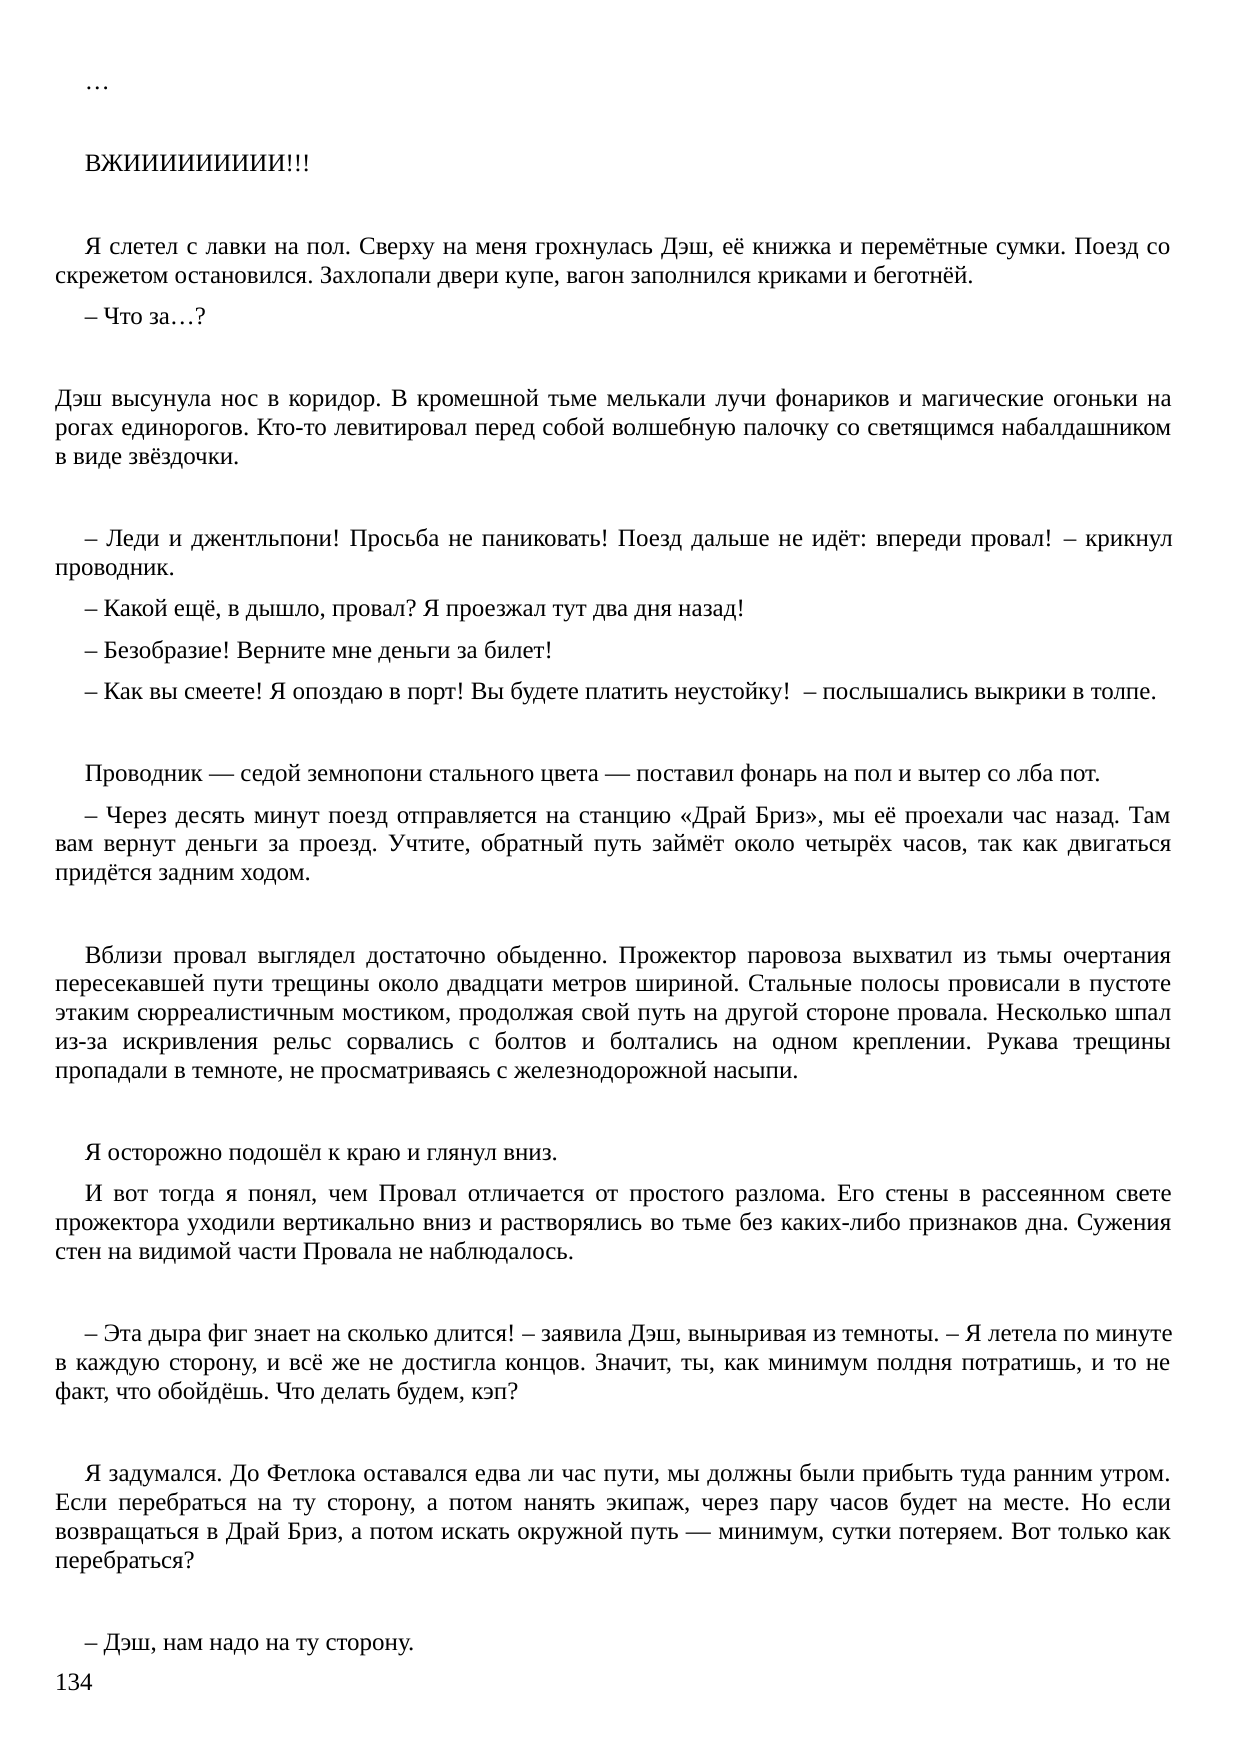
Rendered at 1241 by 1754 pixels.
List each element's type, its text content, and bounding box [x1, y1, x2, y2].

text – Безобразие! Верните мне деньги за билет! [55, 635, 1173, 663]
text ВЖИИИИИИИИИ!!! [55, 148, 1173, 177]
text – Как вы смеете! Я опоздаю в порт! Вы будете платить неустойку! – послышались выкрики в толпе. [55, 676, 1173, 705]
text … [55, 66, 1173, 95]
text Я задумался. До Фетлока оставался едва ли час пути, мы должны были прибыть туда ранним утром. Если перебраться на ту сторону, а потом нанять экипаж, через пару часов будет на месте. Но если возвращаться в Драй Бриз, а потом искать окружной путь — минимум, сутки потеряем. Вот только как перебраться? [55, 1458, 1173, 1573]
text И вот тогда я понял, чем Провал отличается от простого разлома. Его стены в рассеянном свете прожектора уходили вертикально вниз и растворялись во тьме без каких-либо признаков дна. Сужения стен на видимой части Провала не наблюдалось. [55, 1178, 1173, 1265]
text Я осторожно подошёл к краю и глянул вниз. [55, 1137, 1173, 1166]
text Вблизи провал выглядел достаточно обыденно. Прожектор паровоза выхватил из тьмы очертания пересекавшей пути трещины около двадцати метров шириной. Стальные полосы провисали в пустоте этаким сюрреалистичным мостиком, продолжая свой путь на другой стороне провала. Несколько шпал из-за искривления рельс сорвались с болтов и болтались на одном креплении. Рукава трещины пропадали в темноте, не просматриваясь с железнодорожной насыпи. [55, 940, 1173, 1083]
text – Через десять минут поезд отправляется на станцию «Драй Бриз», мы её проехали час назад. Там вам вернут деньги за проезд. Учтите, обратный путь займёт около четырёх часов, так как двигаться придётся задним ходом. [55, 800, 1173, 886]
text Я слетел с лавки на пол. Сверху на меня грохнулась Дэш, её книжка и перемётные сумки. Поезд со скрежетом остановился. Захлопали двери купе, вагон заполнился криками и беготнёй. [55, 231, 1173, 288]
text – Дэш, нам надо на ту сторону. [55, 1627, 1173, 1656]
text – Что за…? [55, 301, 1173, 330]
text Дэш высунула нос в коридор. В кромешной тьме мелькали лучи фонариков и магические огоньки на рогах единорогов. Кто-то левитировал перед собой волшебную палочку со светящимся набалдашником в виде звёздочки. [55, 383, 1173, 470]
text Проводник — седой земнопони стального цвета — поставил фонарь на пол и вытер со лба пот. [55, 758, 1173, 787]
text – Леди и джентльпони! Просьба не паниковать! Поезд дальше не идёт: впереди провал! – крикнул проводник. [55, 523, 1173, 581]
text – Эта дыра фиг знает на сколько длится! – заявила Дэш, выныривая из темноты. – Я летела по минуте в каждую сторону, и всё же не достигла концов. Значит, ты, как минимум полдня потратишь, и то не факт, что обойдёшь. Что делать будем, кэп? [55, 1318, 1173, 1405]
text – Какой ещё, в дышло, провал? Я проезжал тут два дня назад! [55, 593, 1173, 622]
